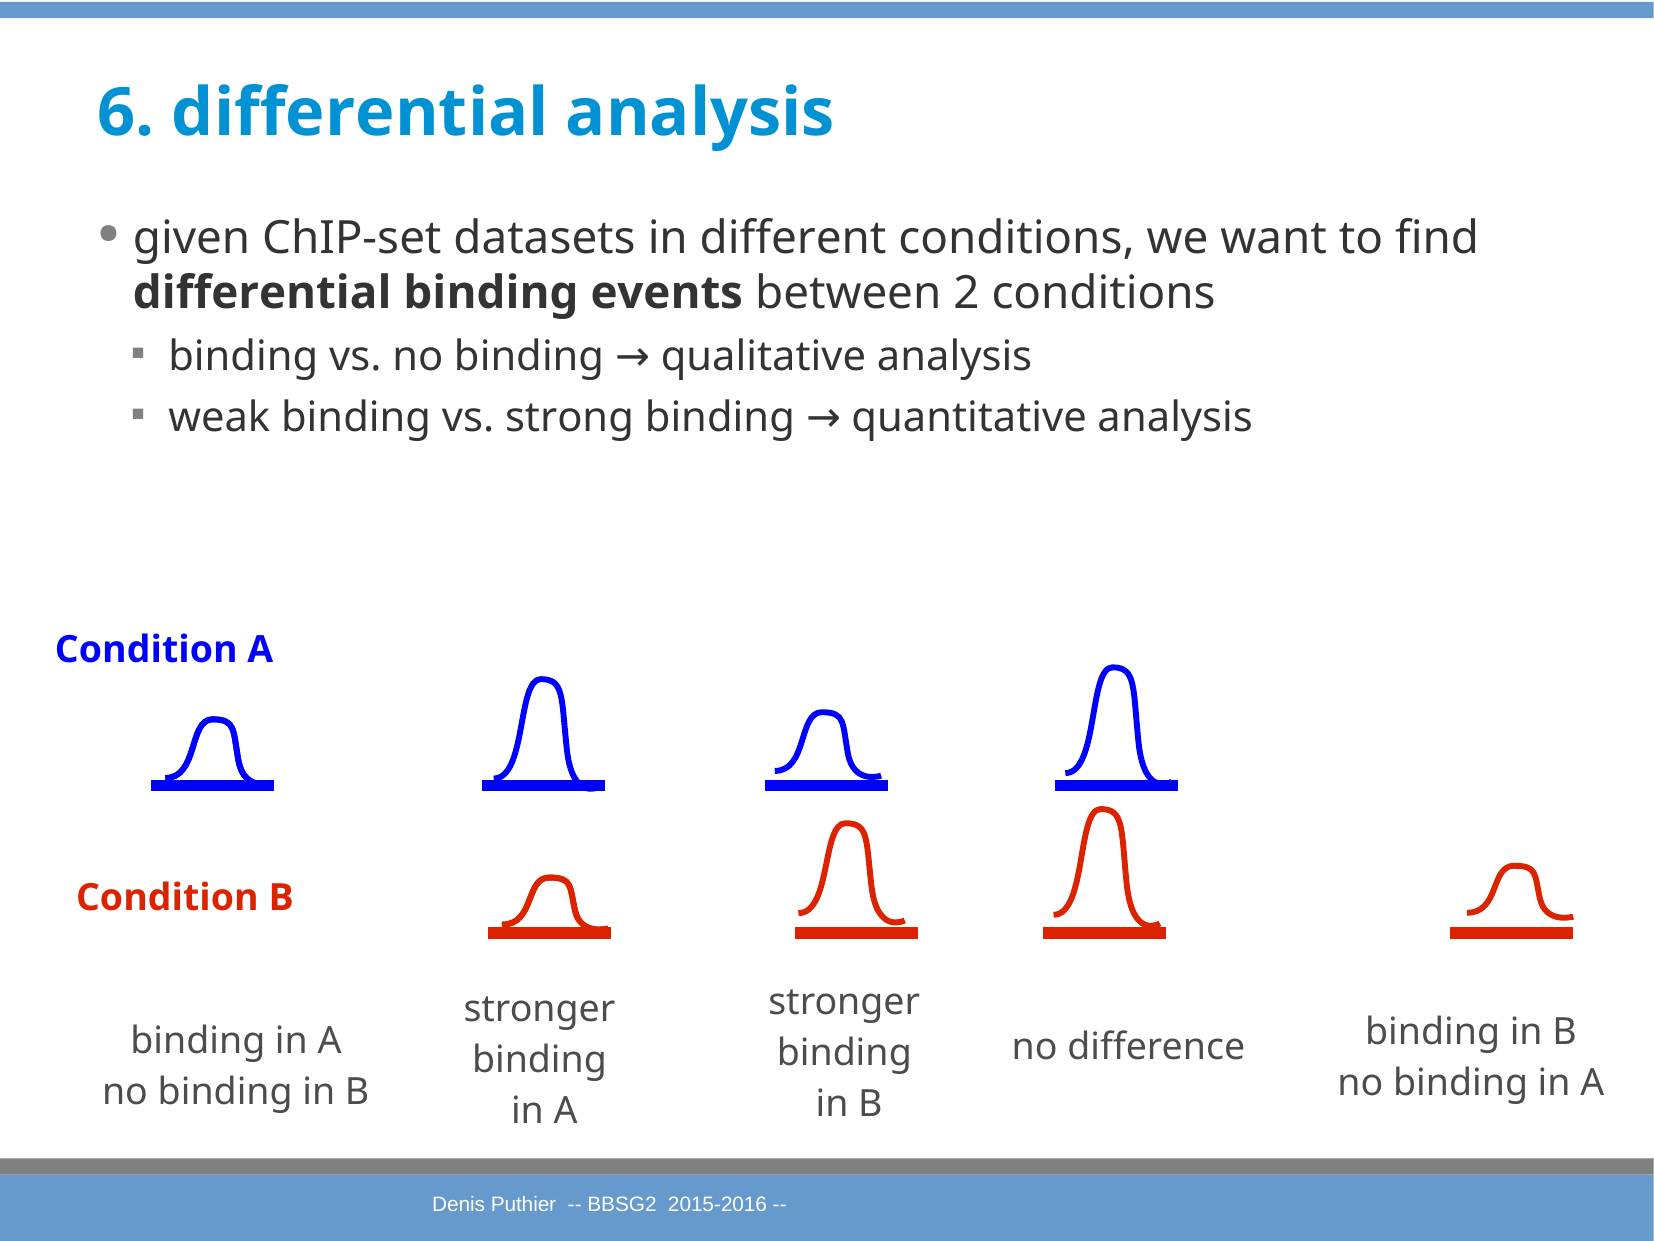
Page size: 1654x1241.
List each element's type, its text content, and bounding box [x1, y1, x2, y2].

text_box stronger binding in B [753, 967, 942, 1136]
text_box Condition A [40, 615, 289, 682]
title 6. differential analysis [82, 61, 1571, 168]
text_box binding in A no binding in B [87, 1006, 381, 1124]
text_box no difference [996, 1012, 1259, 1079]
text_box binding in B no binding in A [1322, 996, 1616, 1115]
text_box Condition B [61, 863, 309, 930]
list given ChIP-set datasets in different conditions, we want to find differential binding events between 2 conditions binding vs. no binding → qualitative analysis weak binding vs. strong binding → quantitative analysis [82, 199, 1571, 935]
text_box stronger binding in A [448, 974, 638, 1144]
